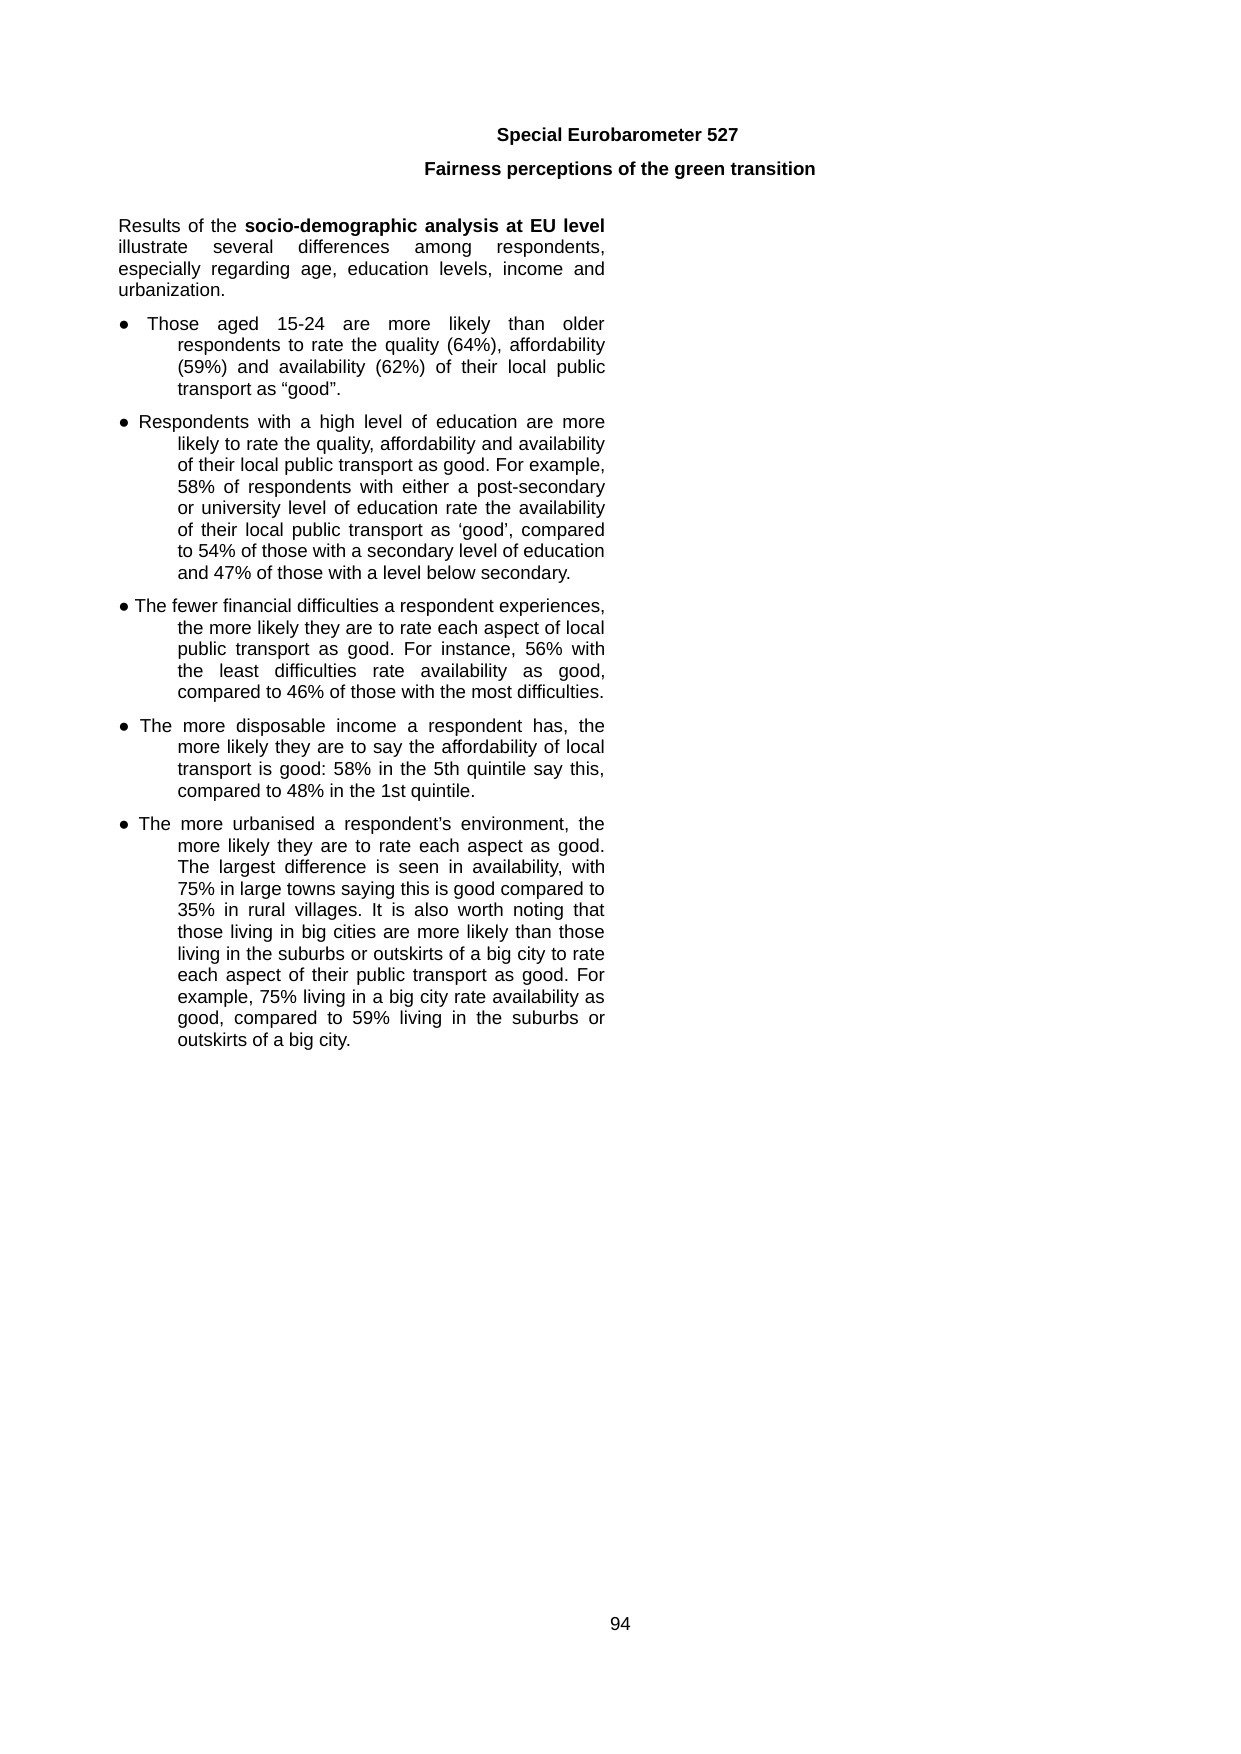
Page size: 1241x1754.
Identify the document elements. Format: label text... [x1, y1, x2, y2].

text ● Respondents with a high level of education are more likely to rate the quality, affordability and availability of their local public transport as good. For example, 58% of respondents with either a post-secondary or university level of education rate the availability of their local public transport as ‘good’, compared to 54% of those with a secondary level of education and 47% of those with a level below secondary. [118, 411, 605, 583]
text ● Those aged 15-24 are more likely than older respondents to rate the quality (64%), affordability (59%) and availability (62%) of their local public transport as “good”. [118, 313, 605, 399]
text ● The more urbanised a respondent’s environment, the more likely they are to rate each aspect as good. The largest difference is seen in availability, with 75% in large towns saying this is good compared to 35% in rural villages. It is also worth noting that those living in big cities are more likely than those living in the suburbs or outskirts of a big city to rate each aspect of their public transport as good. For example, 75% living in a big city rate availability as good, compared to 59% living in the suburbs or outskirts of a big city. [118, 813, 605, 1050]
text ● The more disposable income a respondent has, the more likely they are to say the affordability of local transport is good: 58% in the 5th quintile say this, compared to 48% in the 1st quintile. [118, 715, 605, 801]
text Results of the socio-demographic analysis at EU level illustrate several differences among respondents, especially regarding age, education levels, income and urbanization. [118, 214, 605, 301]
text ● The fewer financial difficulties a respondent experiences, the more likely they are to rate each aspect of local public transport as good. For instance, 56% with the least difficulties rate availability as good, compared to 46% of those with the most difficulties. [118, 595, 605, 703]
